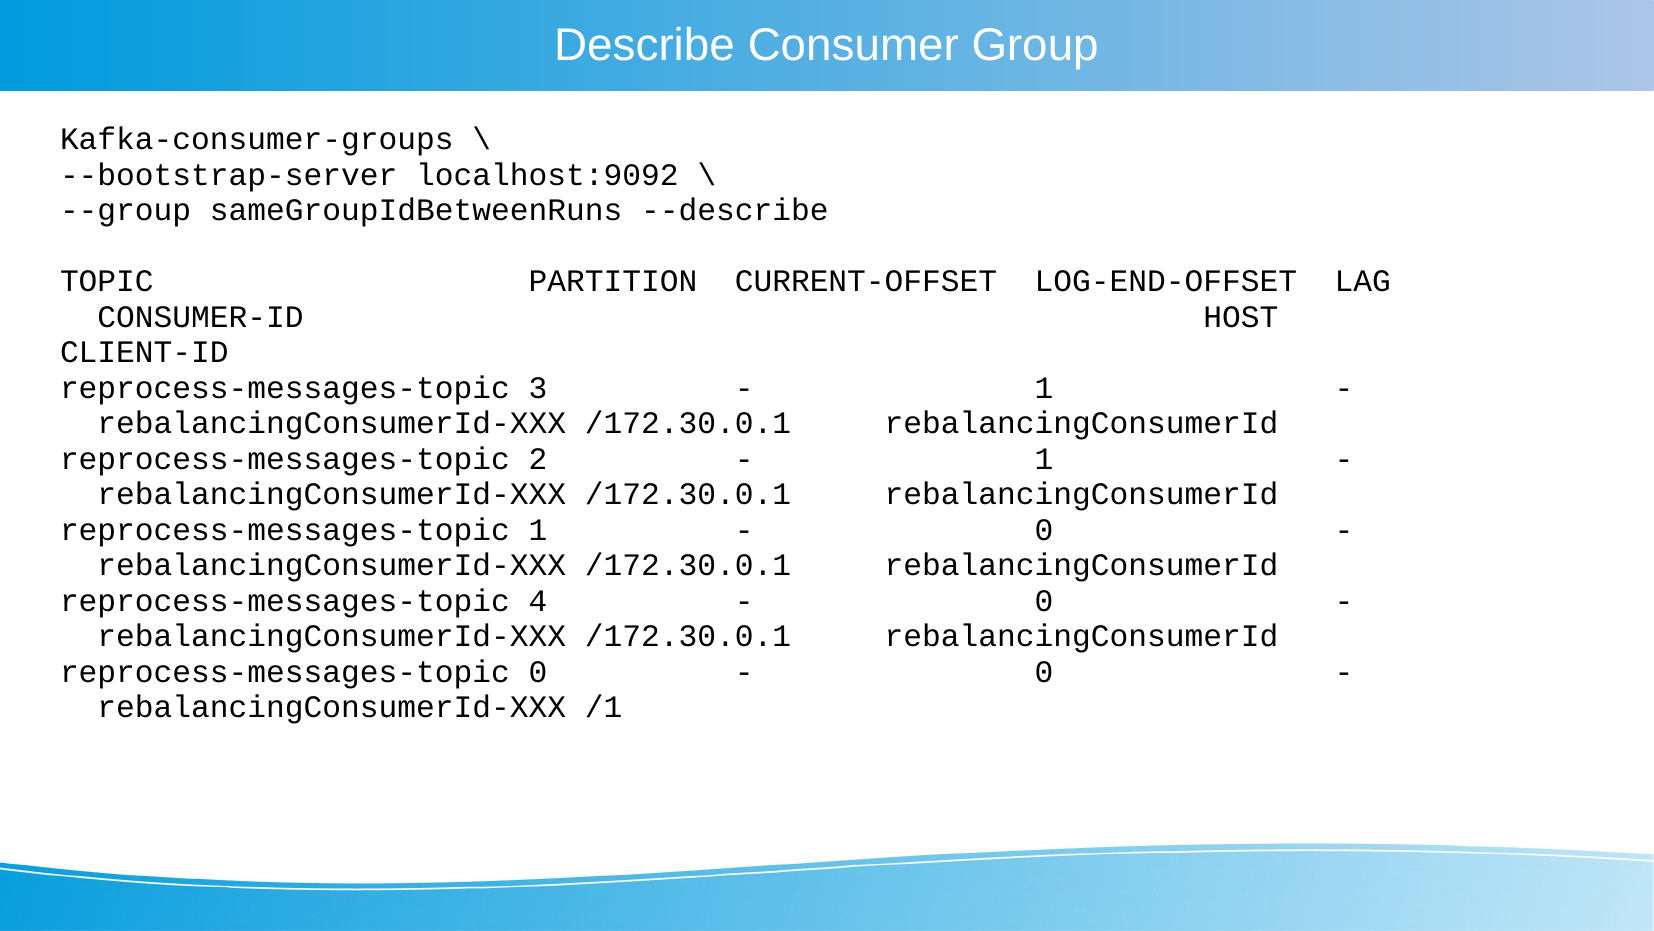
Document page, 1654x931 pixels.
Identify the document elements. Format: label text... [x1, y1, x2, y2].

picture [0, 843, 1654, 931]
list Kafka-consumer-groups \ --bootstrap-server localhost:9092 ​\ --group sameGroupIdBetweenRuns --describe TOPIC PARTITION CURRENT-OFFSET LOG-END-OFFSET LAG CONSUMER-ID HOST CLIENT-ID reprocess-messages-topic 3 - 1 - rebalancingConsumerId-XXX /172.30.0.1 rebalancingConsumerId reprocess-messages-topic 2 - 1 - rebalancingConsumerId-XXX /172.30.0.1 rebalancingConsumerId reprocess-messages-topic 1 - 0 - rebalancingConsumerId-XXX /172.30.0.1 rebalancingConsumerId reprocess-messages-topic 4 - 0 - rebalancingConsumerId-XXX /172.30.0.1 rebalancingConsumerId reprocess-messages-topic 0 - 0 - rebalancingConsumerId-XXX /1 [60, 123, 1591, 833]
title Describe Consumer Group [82, 5, 1571, 85]
